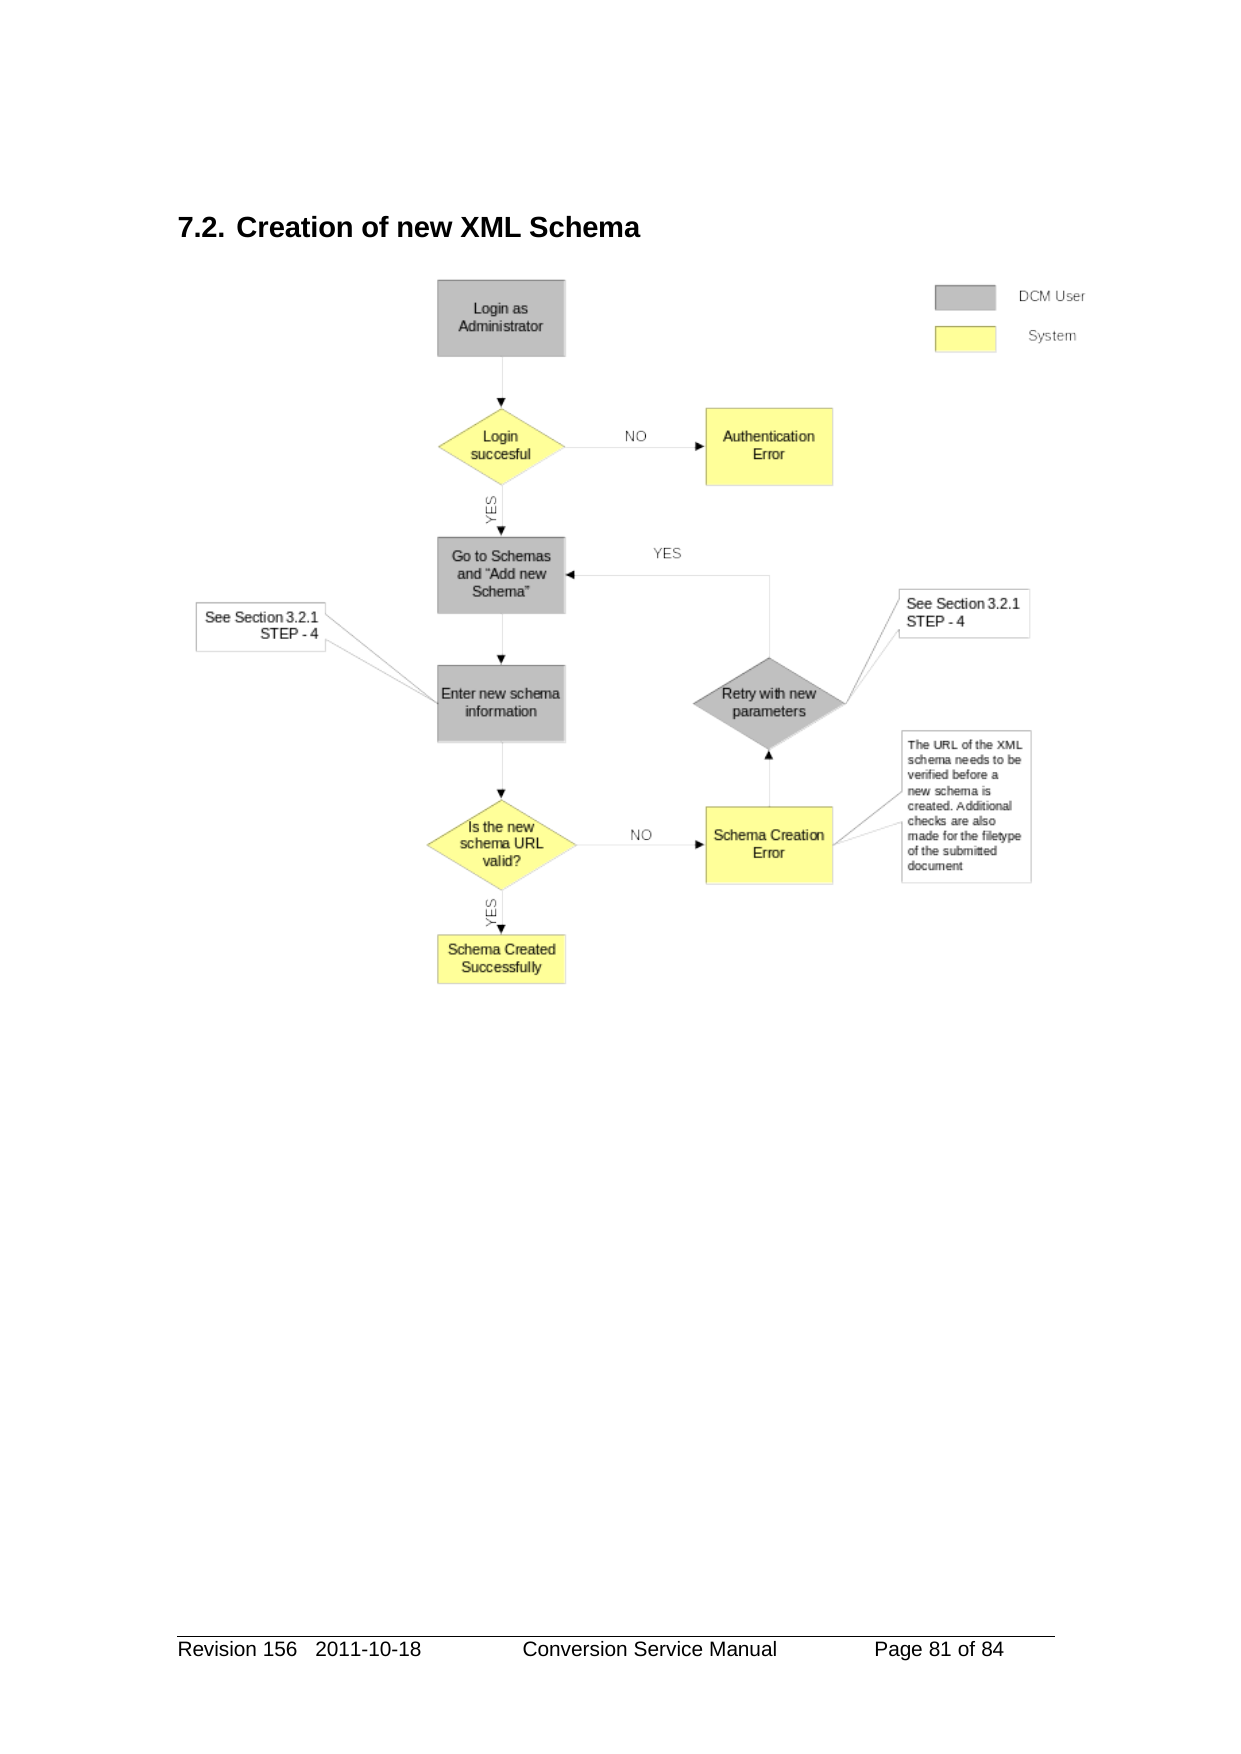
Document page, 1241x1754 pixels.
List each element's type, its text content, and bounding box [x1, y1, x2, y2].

subtitle Creation of new XML Schema [177, 210, 1092, 244]
